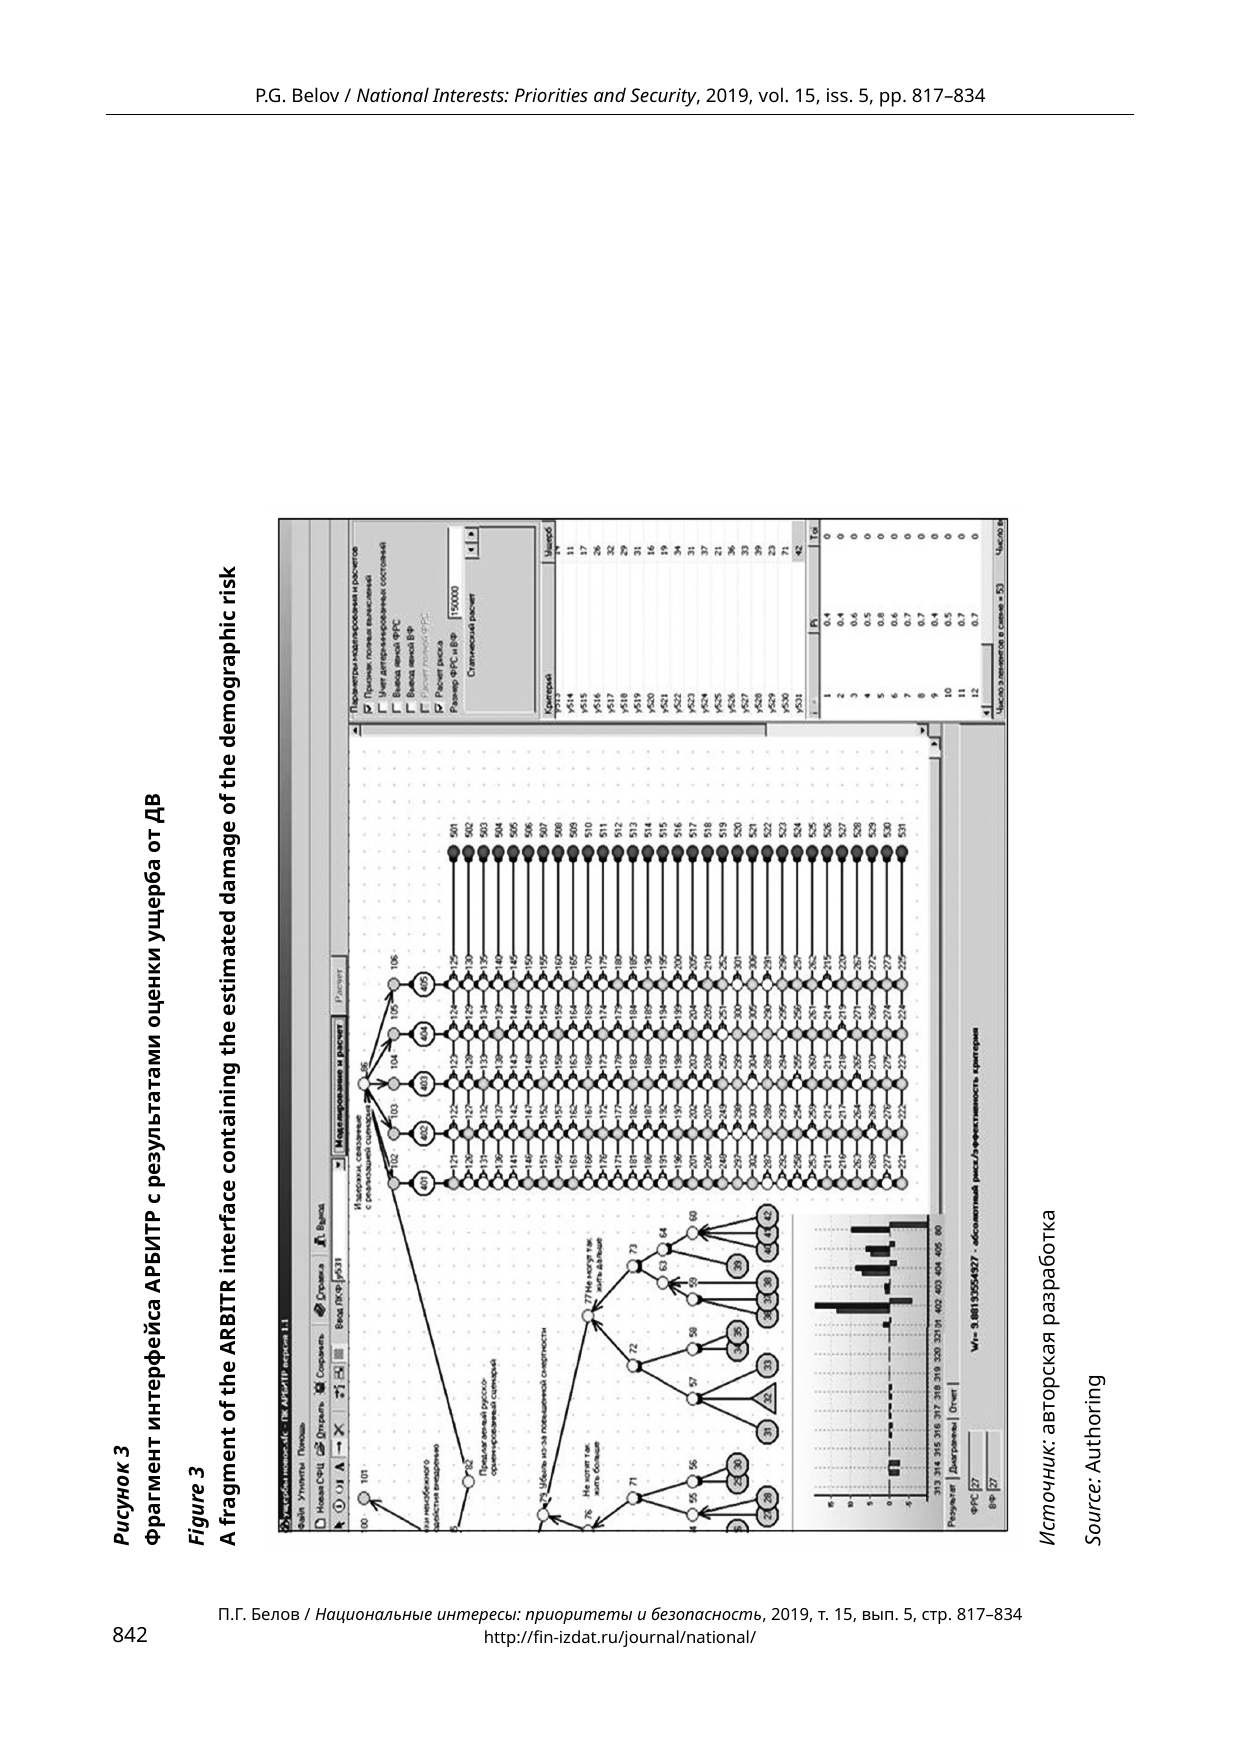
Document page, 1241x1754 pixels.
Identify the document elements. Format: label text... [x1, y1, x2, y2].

table_header Source: Authoring [1078, 507, 1134, 1546]
table_header A fragment of the ARBITR interface containing the estimated damage of the demographic risk [213, 507, 265, 1546]
table_header Рисунок 3 [106, 507, 137, 1546]
table_header Figure 3 [181, 507, 213, 1546]
picture [265, 506, 1023, 1546]
table_header Фрагмент интерфейса АРБИТР с результатами оценки ущерба от ДВ [138, 507, 181, 1546]
table_header [1023, 507, 1032, 1546]
table_header Источник: авторская разработка [1032, 507, 1078, 1546]
